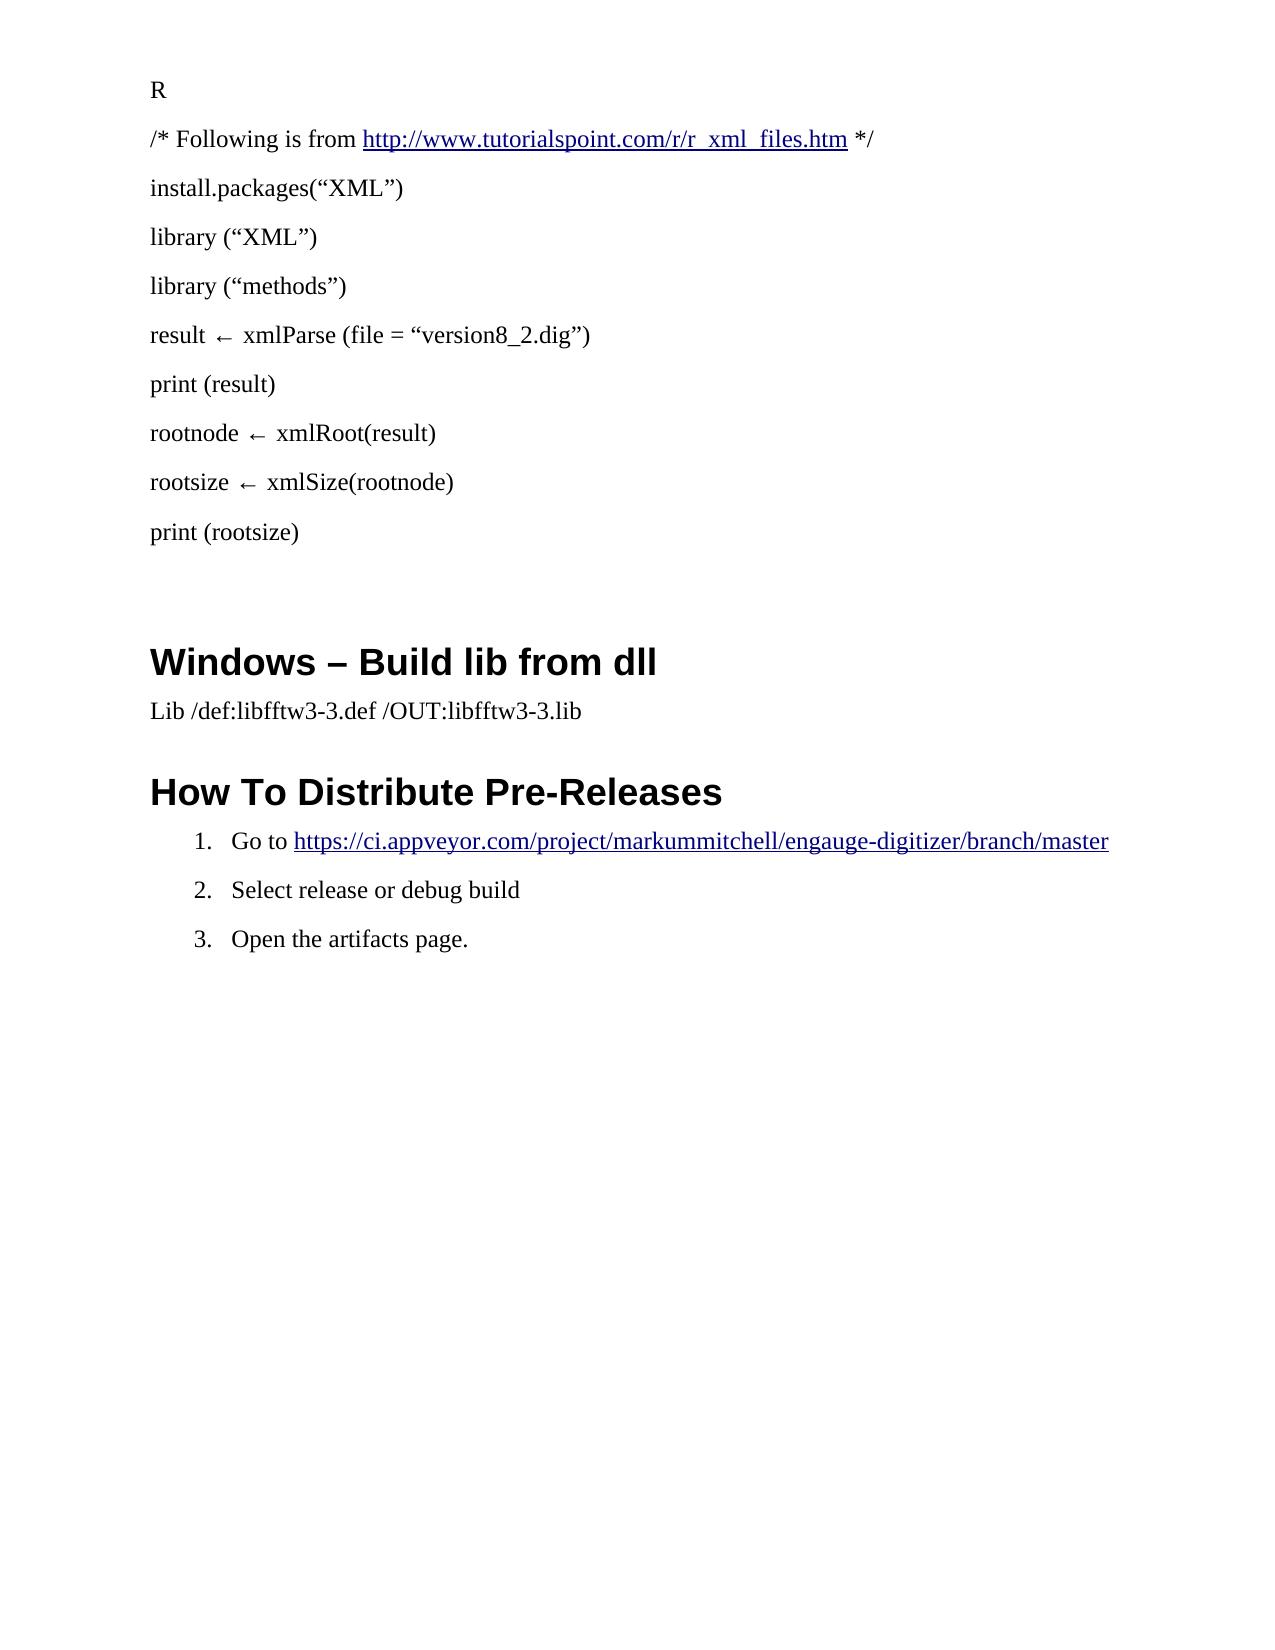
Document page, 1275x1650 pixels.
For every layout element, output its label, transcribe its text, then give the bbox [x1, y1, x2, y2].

text install.packages(“XML”) [150, 173, 1125, 202]
text R [150, 75, 1125, 104]
subtitle Windows – Build lib from dll [150, 640, 1125, 683]
text /* Following is from http://www.tutorialspoint.com/r/r_xml_files.htm */ [150, 124, 1125, 153]
text library (“methods”) [150, 271, 1125, 300]
text rootnode ← xmlRoot(result) [150, 418, 1125, 447]
text rootsize ← xmlSize(rootnode) [150, 467, 1125, 496]
list Open the artifacts page. [194, 924, 1125, 953]
text print (result) [150, 369, 1125, 398]
list Go to https://ci.appveyor.com/project/markummitchell/engauge-digitizer/branch/master [194, 826, 1125, 855]
text print (rootsize) [150, 517, 1125, 545]
text Lib /def:libfftw3-3.def /OUT:libfftw3-3.lib [150, 696, 1125, 724]
subtitle How To Distribute Pre-Releases [150, 770, 1125, 813]
text library (“XML”) [150, 222, 1125, 251]
list Select release or debug build [194, 875, 1125, 904]
text result ← xmlParse (file = “version8_2.dig”) [150, 320, 1125, 349]
